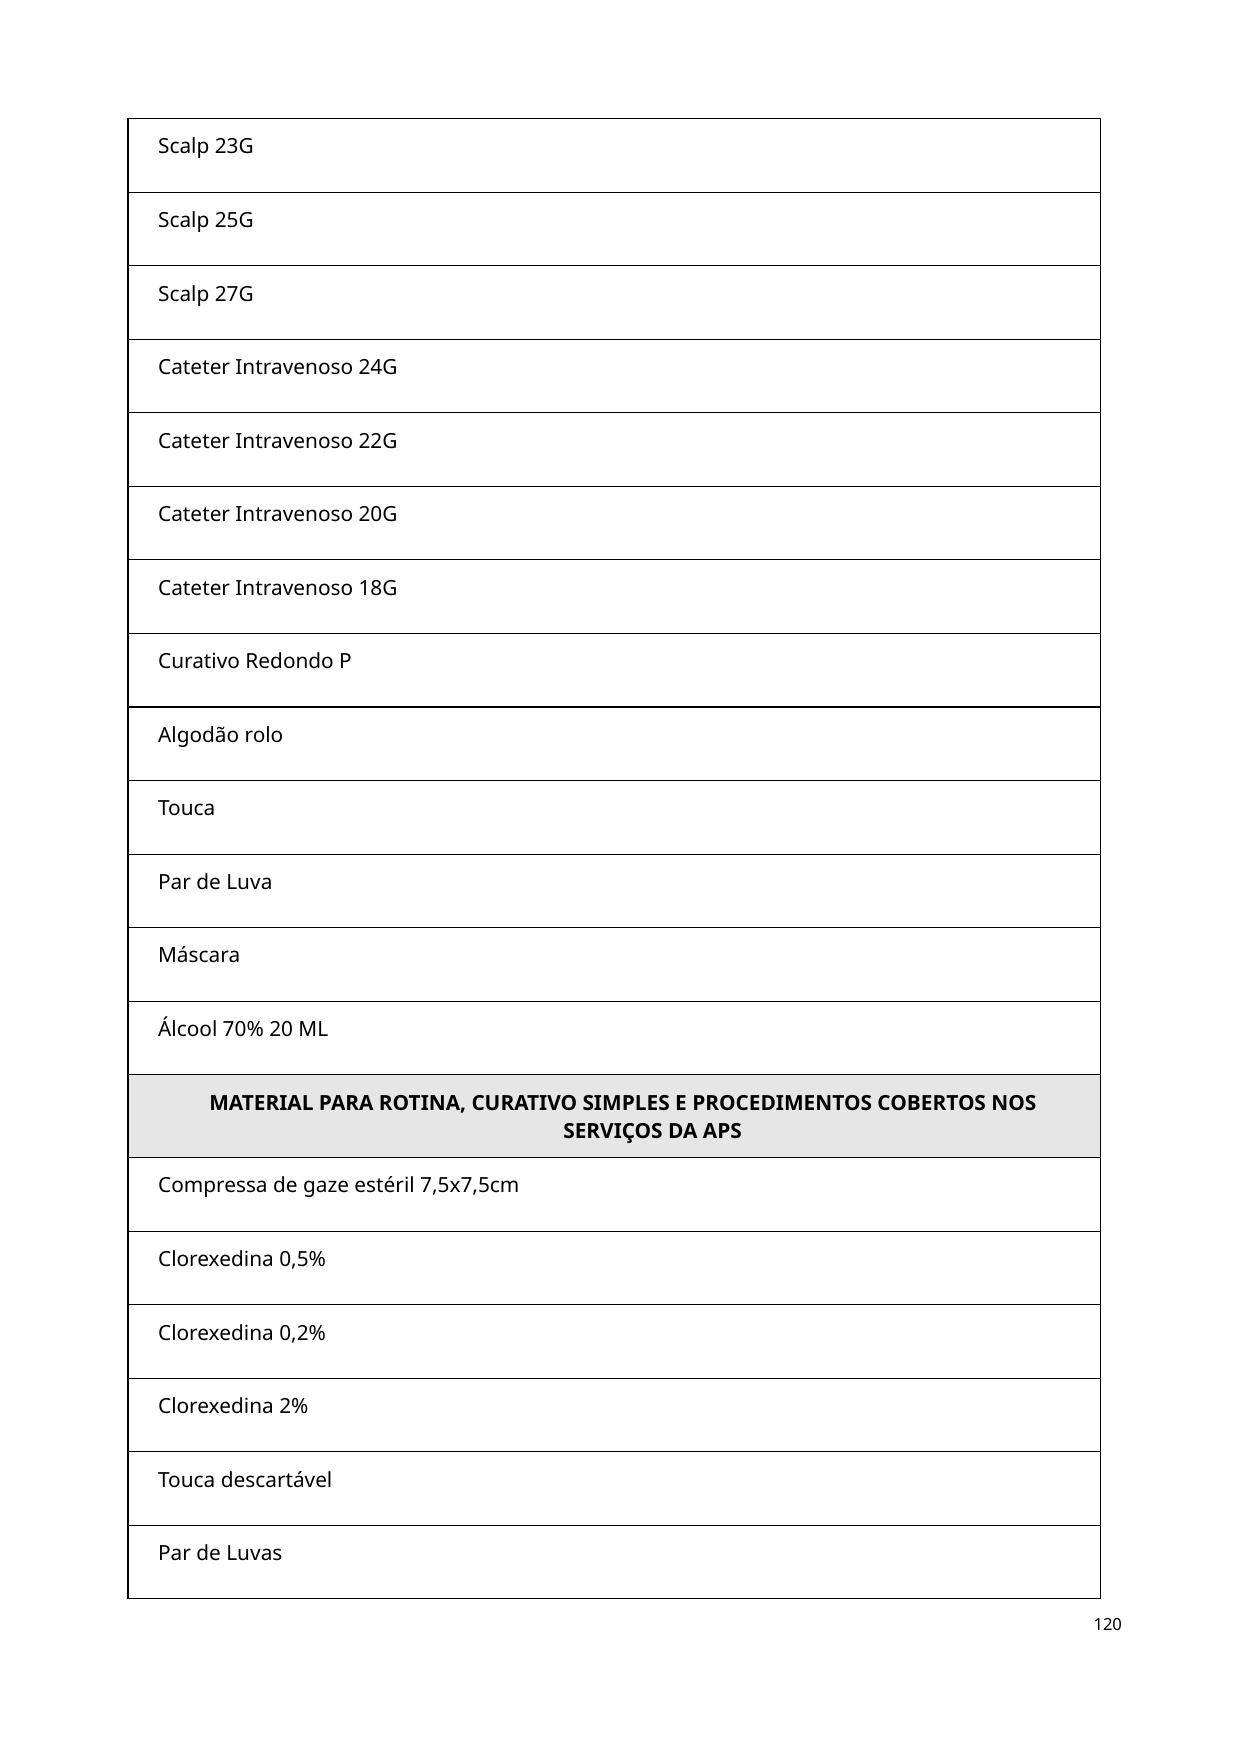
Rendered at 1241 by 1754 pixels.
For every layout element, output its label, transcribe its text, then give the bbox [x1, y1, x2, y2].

table_cell [1101, 1451, 1112, 1525]
table_cell [1101, 412, 1112, 486]
table_cell Cateter Intravenoso 24G [129, 340, 1100, 412]
table_cell [1101, 118, 1112, 192]
table_cell [1101, 633, 1112, 706]
table_cell Touca descartável [129, 1452, 1100, 1525]
table_cell [1101, 1001, 1112, 1074]
table_cell [1101, 1231, 1112, 1304]
table_cell Clorexedina 0,2% [129, 1305, 1100, 1378]
table_cell Clorexedina 2% [129, 1379, 1100, 1451]
table_cell [1101, 1525, 1112, 1598]
table_cell [1101, 1074, 1112, 1157]
table_cell Máscara [129, 928, 1100, 1001]
table_cell Cateter Intravenoso 18G [129, 560, 1100, 633]
table_cell [1101, 265, 1112, 339]
table_cell [1101, 780, 1112, 853]
table_cell [1101, 486, 1112, 559]
table_cell Touca [129, 781, 1100, 853]
table_cell [1101, 559, 1112, 633]
table_cell [1101, 192, 1112, 265]
table_cell Cateter Intravenoso 20G [129, 487, 1100, 559]
table_cell Cateter Intravenoso 22G [129, 413, 1100, 486]
table_cell Scalp 27G [129, 266, 1100, 339]
table_cell Scalp 23G [129, 119, 1100, 192]
table_cell [1101, 339, 1112, 412]
table_cell MATERIAL PARA ROTINA, CURATIVO SIMPLES E PROCEDIMENTOS COBERTOS NOS SERVIÇOS DA APS [129, 1075, 1100, 1157]
table_cell [1101, 706, 1112, 780]
table_cell Curativo Redondo P [129, 634, 1100, 706]
table_cell Clorexedina 0,5% [129, 1232, 1100, 1304]
table_cell [1101, 1157, 1112, 1231]
table_cell [1101, 854, 1112, 927]
table_cell Compressa de gaze estéril 7,5x7,5cm [129, 1158, 1100, 1231]
table_cell Par de Luva [129, 855, 1100, 927]
table_cell [1101, 927, 1112, 1001]
table_cell Scalp 25G [129, 193, 1100, 265]
table_cell Algodão rolo [129, 708, 1100, 780]
table_cell [1101, 1304, 1112, 1378]
table_cell Par de Luvas [129, 1526, 1100, 1598]
table_cell Álcool 70% 20 ML [129, 1002, 1100, 1074]
table_cell [1101, 1378, 1112, 1451]
